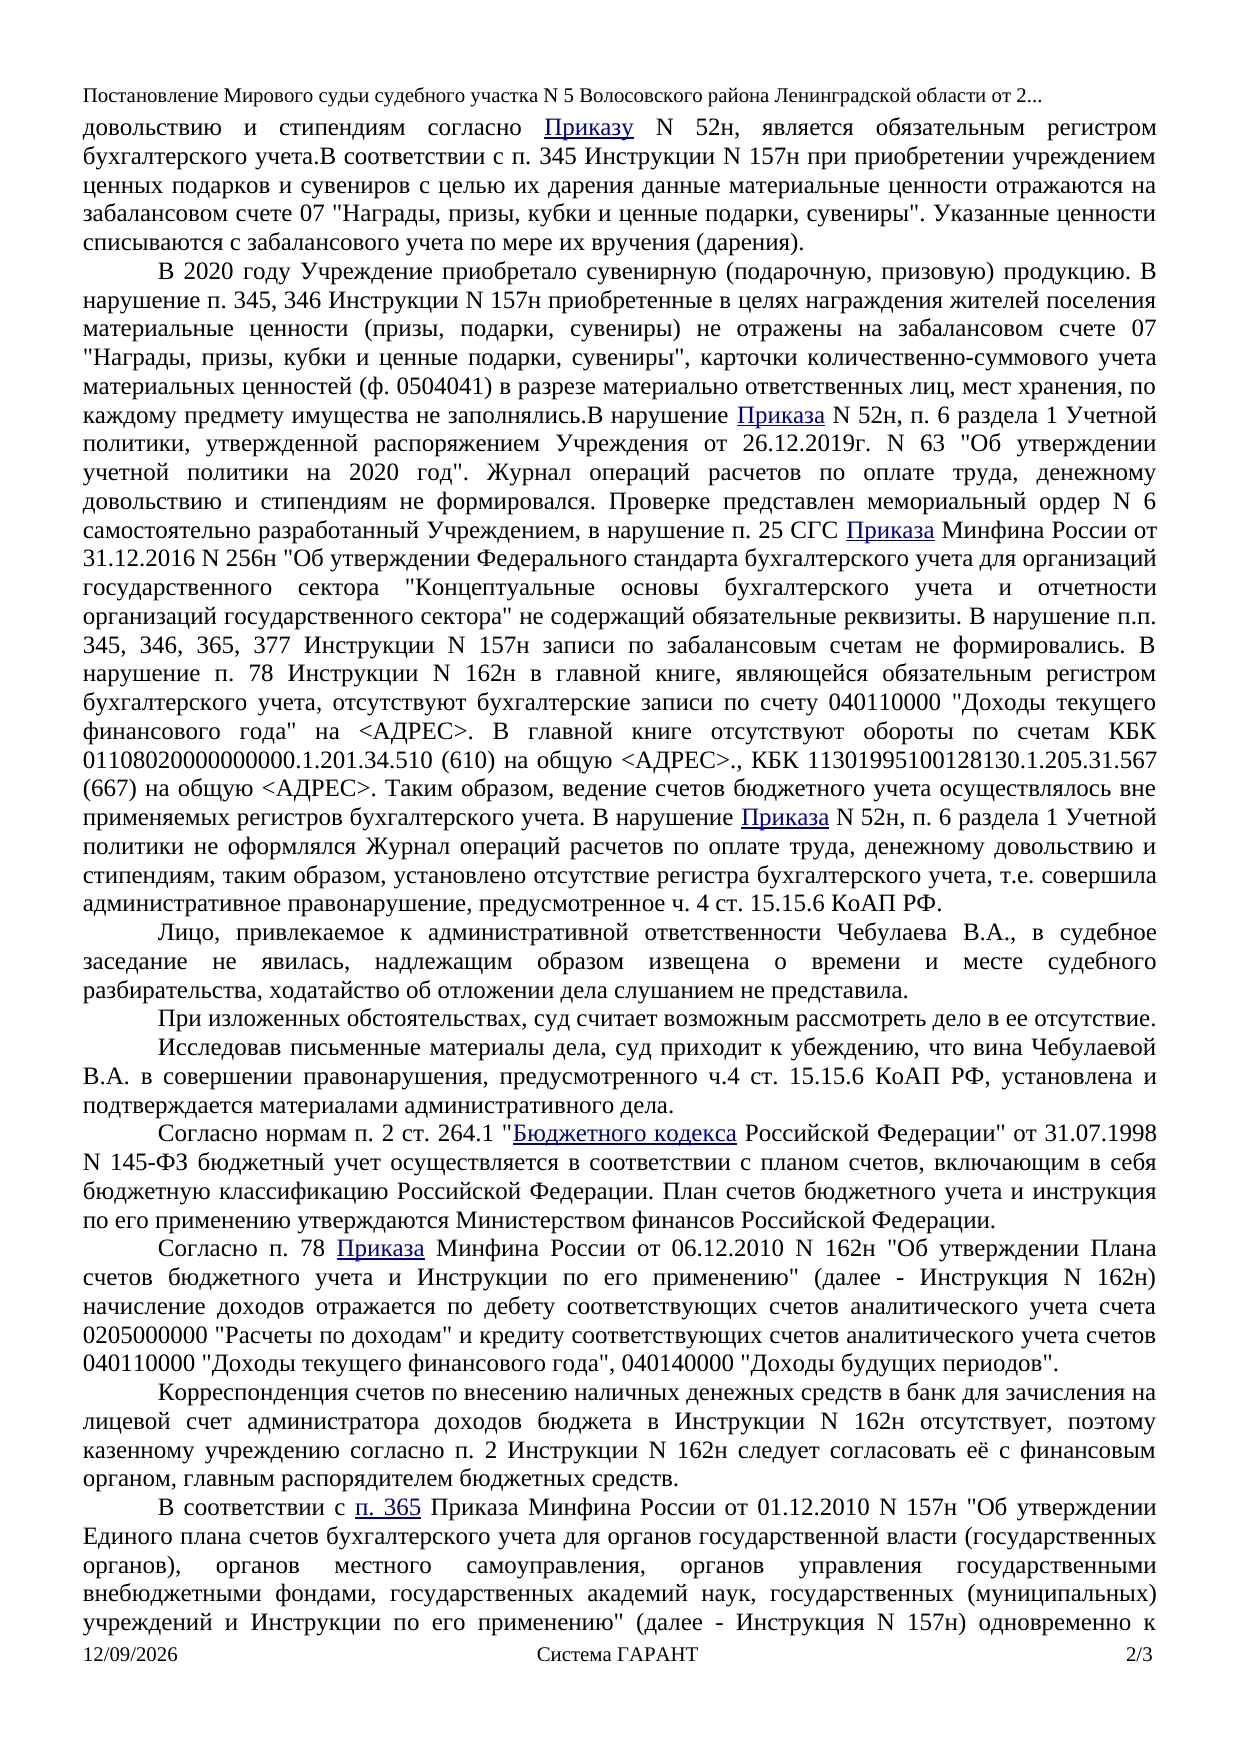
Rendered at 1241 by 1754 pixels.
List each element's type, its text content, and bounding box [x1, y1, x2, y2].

text При изложенных обстоятельствах, суд считает возможным рассмотреть дело в ее отсутствие. [83, 1003, 1157, 1032]
text Лицо, привлекаемое к административной ответственности Чебулаева В.А., в судебное заседание не явилась, надлежащим образом извещена о времени и месте судебного разбирательства, ходатайство об отложении дела слушанием не представила. [83, 917, 1157, 1003]
text Согласно п. 78 Приказа Минфина России от 06.12.2010 N 162н "Об утверждении Плана счетов бюджетного учета и Инструкции по его применению" (далее - Инструкция N 162н) начисление доходов отражается по дебету соответствующих счетов аналитического учета счета 0205000000 "Расчеты по доходам" и кредиту соответствующих счетов аналитического учета счетов 040110000 "Доходы текущего финансового года", 040140000 "Доходы будущих периодов". [83, 1233, 1157, 1377]
text Корреспонденция счетов по внесению наличных денежных средств в банк для зачисления на лицевой счет администратора доходов бюджета в Инструкции N 162н отсутствует, поэтому казенному учреждению согласно п. 2 Инструкции N 162н следует согласовать её с финансовым органом, главным распорядителем бюджетных средств. [83, 1377, 1157, 1492]
text довольствию и стипендиям согласно Приказу N 52н, является обязательным регистром бухгалтерского учета.В соответствии с п. 345 Инструкции N 157н при приобретении учреждением ценных подарков и сувениров с целью их дарения данные материальные ценности отражаются на забалансовом счете 07 "Награды, призы, кубки и ценные подарки, сувениры". Указанные ценности списываются с забалансового учета по мере их вручения (дарения). [83, 112, 1157, 256]
text В 2020 году Учреждение приобретало сувенирную (подарочную, призовую) продукцию. В нарушение п. 345, 346 Инструкции N 157н приобретенные в целях награждения жителей поселения материальные ценности (призы, подарки, сувениры) не отражены на забалансовом счете 07 "Награды, призы, кубки и ценные подарки, сувениры", карточки количественно-суммового учета материальных ценностей (ф. 0504041) в разрезе материально ответственных лиц, мест хранения, по каждому предмету имущества не заполнялись.В нарушение Приказа N 52н, п. 6 раздела 1 Учетной политики, утвержденной распоряжением Учреждения от 26.12.2019г. N 63 "Об утверждении учетной политики на 2020 год". Журнал операций расчетов по оплате труда, денежному довольствию и стипендиям не формировался. Проверке представлен мемориальный ордер N 6 самостоятельно разработанный Учреждением, в нарушение п. 25 СГС Приказа Минфина России от 31.12.2016 N 256н "Об утверждении Федерального стандарта бухгалтерского учета для организаций государственного сектора "Концептуальные основы бухгалтерского учета и отчетности организаций государственного сектора" не содержащий обязательные реквизиты. В нарушение п.п. 345, 346, 365, 377 Инструкции N 157н записи по забалансовым счетам не формировались. В нарушение п. 78 Инструкции N 162н в главной книге, являющейся обязательным регистром бухгалтерского учета, отсутствуют бухгалтерские записи по счету 040110000 "Доходы текущего финансового года" на <АДРЕС>. В главной книге отсутствуют обороты по счетам КБК 01108020000000000.1.201.34.510 (610) на общую <АДРЕС>., КБК 11301995100128130.1.205.31.567 (667) на общую <АДРЕС>. Таким образом, ведение счетов бюджетного учета осуществлялось вне применяемых регистров бухгалтерского учета. В нарушение Приказа N 52н, п. 6 раздела 1 Учетной политики не оформлялся Журнал операций расчетов по оплате труда, денежному довольствию и стипендиям, таким образом, установлено отсутствие регистра бухгалтерского учета, т.е. совершила административное правонарушение, предусмотренное ч. 4 ст. 15.15.6 КоАП РФ. [83, 256, 1157, 917]
text В соответствии с п. 365 Приказа Минфина России от 01.12.2010 N 157н "Об утверждении Единого плана счетов бухгалтерского учета для органов государственной власти (государственных органов), органов местного самоуправления, органов управления государственными внебюджетными фондами, государственных академий наук, государственных (муниципальных) учреждений и Инструкции по его применению" (далее - Инструкция N 157н) одновременно к [83, 1492, 1157, 1636]
text Исследовав письменные материалы дела, суд приходит к убеждению, что вина Чебулаевой В.А. в совершении правонарушения, предусмотренного ч.4 ст. 15.15.6 КоАП РФ, установлена и подтверждается материалами административного дела. [83, 1032, 1157, 1118]
text Согласно нормам п. 2 ст. 264.1 "Бюджетного кодекса Российской Федерации" от 31.07.1998 N 145-ФЗ бюджетный учет осуществляется в соответствии с планом счетов, включающим в себя бюджетную классификацию Российской Федерации. План счетов бюджетного учета и инструкция по его применению утверждаются Министерством финансов Российской Федерации. [83, 1118, 1157, 1233]
